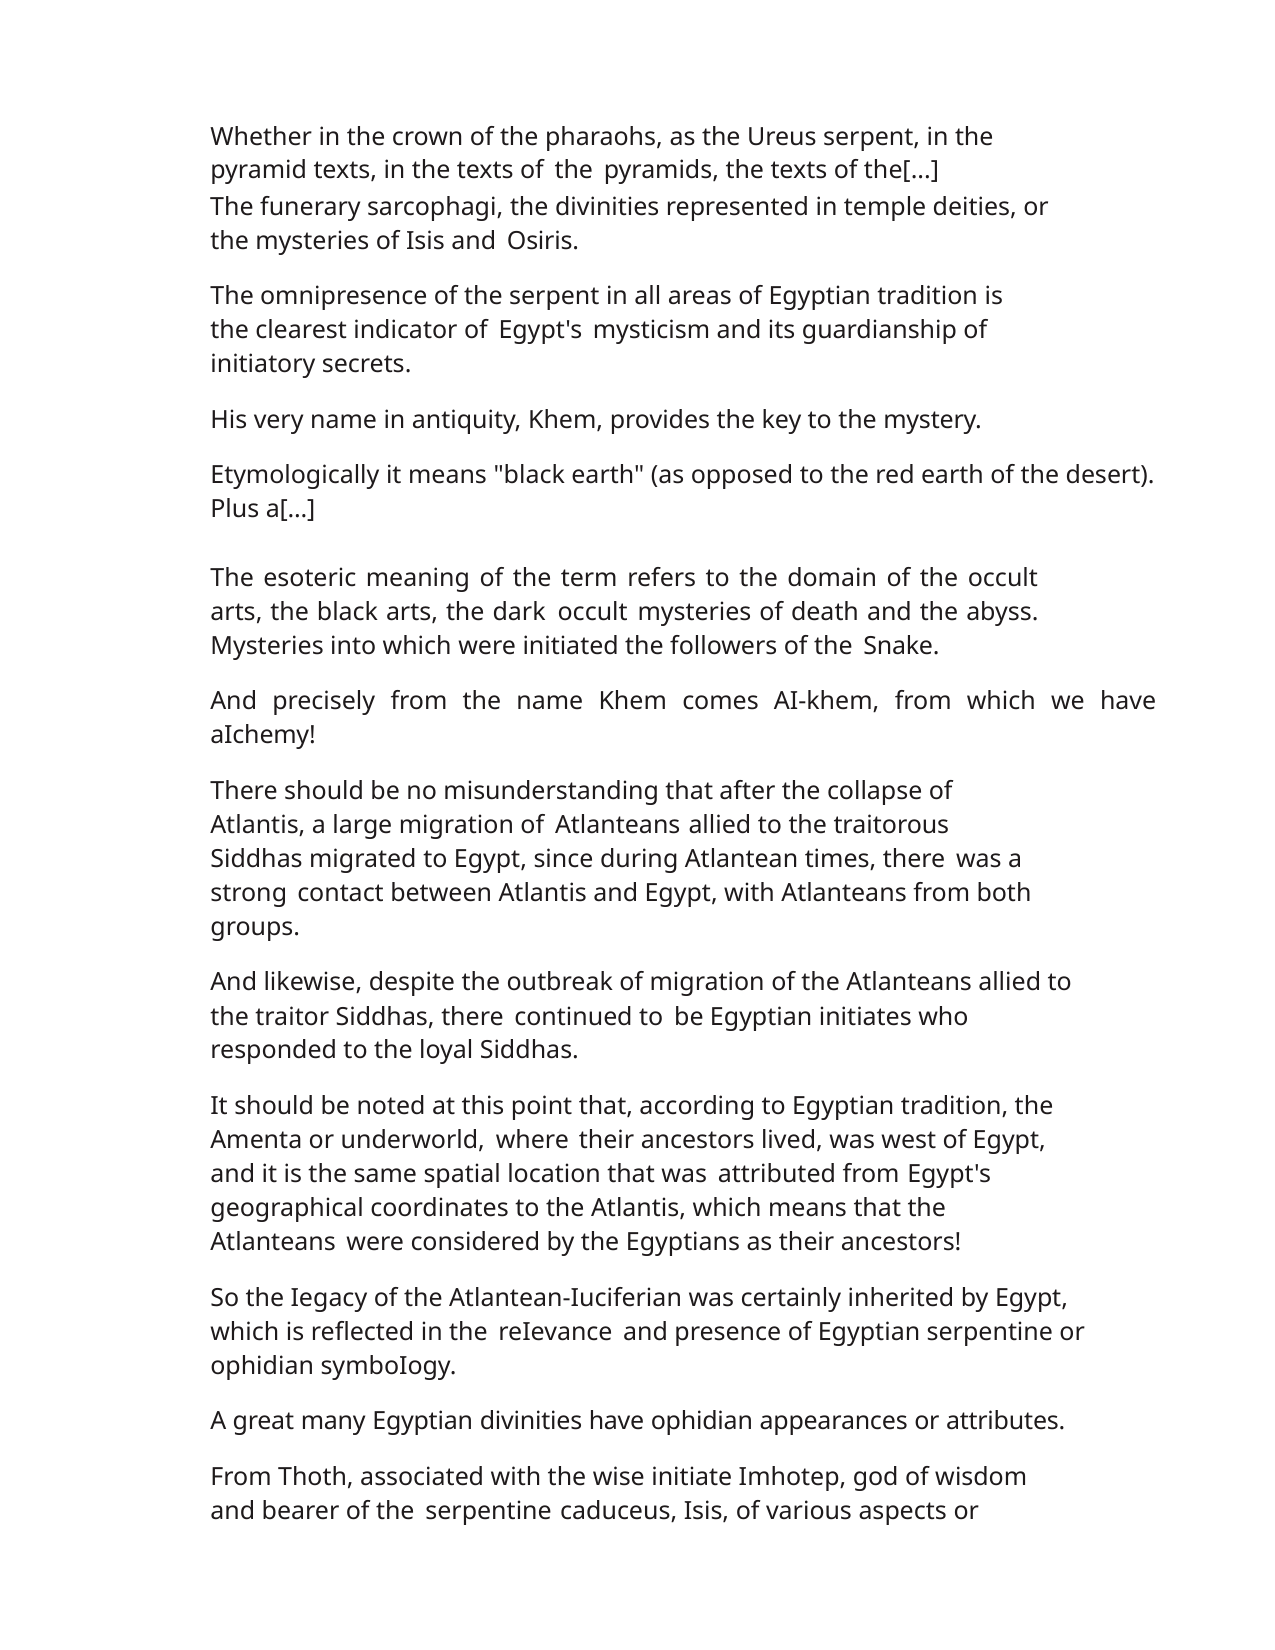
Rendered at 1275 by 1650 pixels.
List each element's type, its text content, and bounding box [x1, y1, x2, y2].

text His very name in antiquity, Khem, provides the key to the mystery. [210, 402, 1157, 436]
text Whether in the crown of the pharaohs, as the Ureus serpent, in the pyramid texts, in the texts of the pyramids, the texts of the[...] [210, 118, 1044, 186]
text A great many Egyptian divinities have ophidian appearances or attributes. [210, 1403, 1157, 1437]
text The esoteric meaning of the term refers to the domain of the occult arts, the black arts, the dark occult mysteries of death and the abyss. Mysteries into which were initiated the followers of the Snake. [210, 559, 1039, 662]
text The omnipresence of the serpent in all areas of Egyptian tradition is the clearest indicator of Egypt's mysticism and its guardianship of initiatory secrets. [210, 278, 1044, 380]
text And likewise, despite the outbreak of migration of the Atlanteans allied to the traitor Siddhas, there continued to be Egyptian initiates who responded to the loyal Siddhas. [210, 964, 1092, 1066]
text And precisely from the name Khem comes AI-khem, from which we have aIchemy! [210, 683, 1157, 751]
text The funerary sarcophagi, the divinities represented in temple deities, or the mysteries of Isis and Osiris. [210, 188, 1064, 257]
text It should be noted at this point that, according to Egyptian tradition, the Amenta or underworld, where their ancestors lived, was west of Egypt, and it is the same spatial location that was attributed from Egypt's geographical coordinates to the Atlantis, which means that the Atlanteans were considered by the Egyptians as their ancestors! [210, 1088, 1066, 1258]
text Etymologically it means "black earth" (as opposed to the red earth of the desert). Plus a[...] [210, 457, 1157, 525]
text From Thoth, associated with the wise initiate Imhotep, god of wisdom and bearer of the serpentine caduceus, Isis, of various aspects or [210, 1458, 1031, 1527]
text So the Iegacy of the Atlantean-Iuciferian was certainly inherited by Egypt, which is reflected in the reIevance and presence of Egyptian serpentine or ophidian symboIogy. [210, 1279, 1092, 1381]
text There should be no misunderstanding that after the collapse of Atlantis, a large migration of Atlanteans allied to the traitorous Siddhas migrated to Egypt, since during Atlantean times, there was a strong contact between Atlantis and Egypt, with Atlanteans from both groups. [210, 772, 1044, 943]
